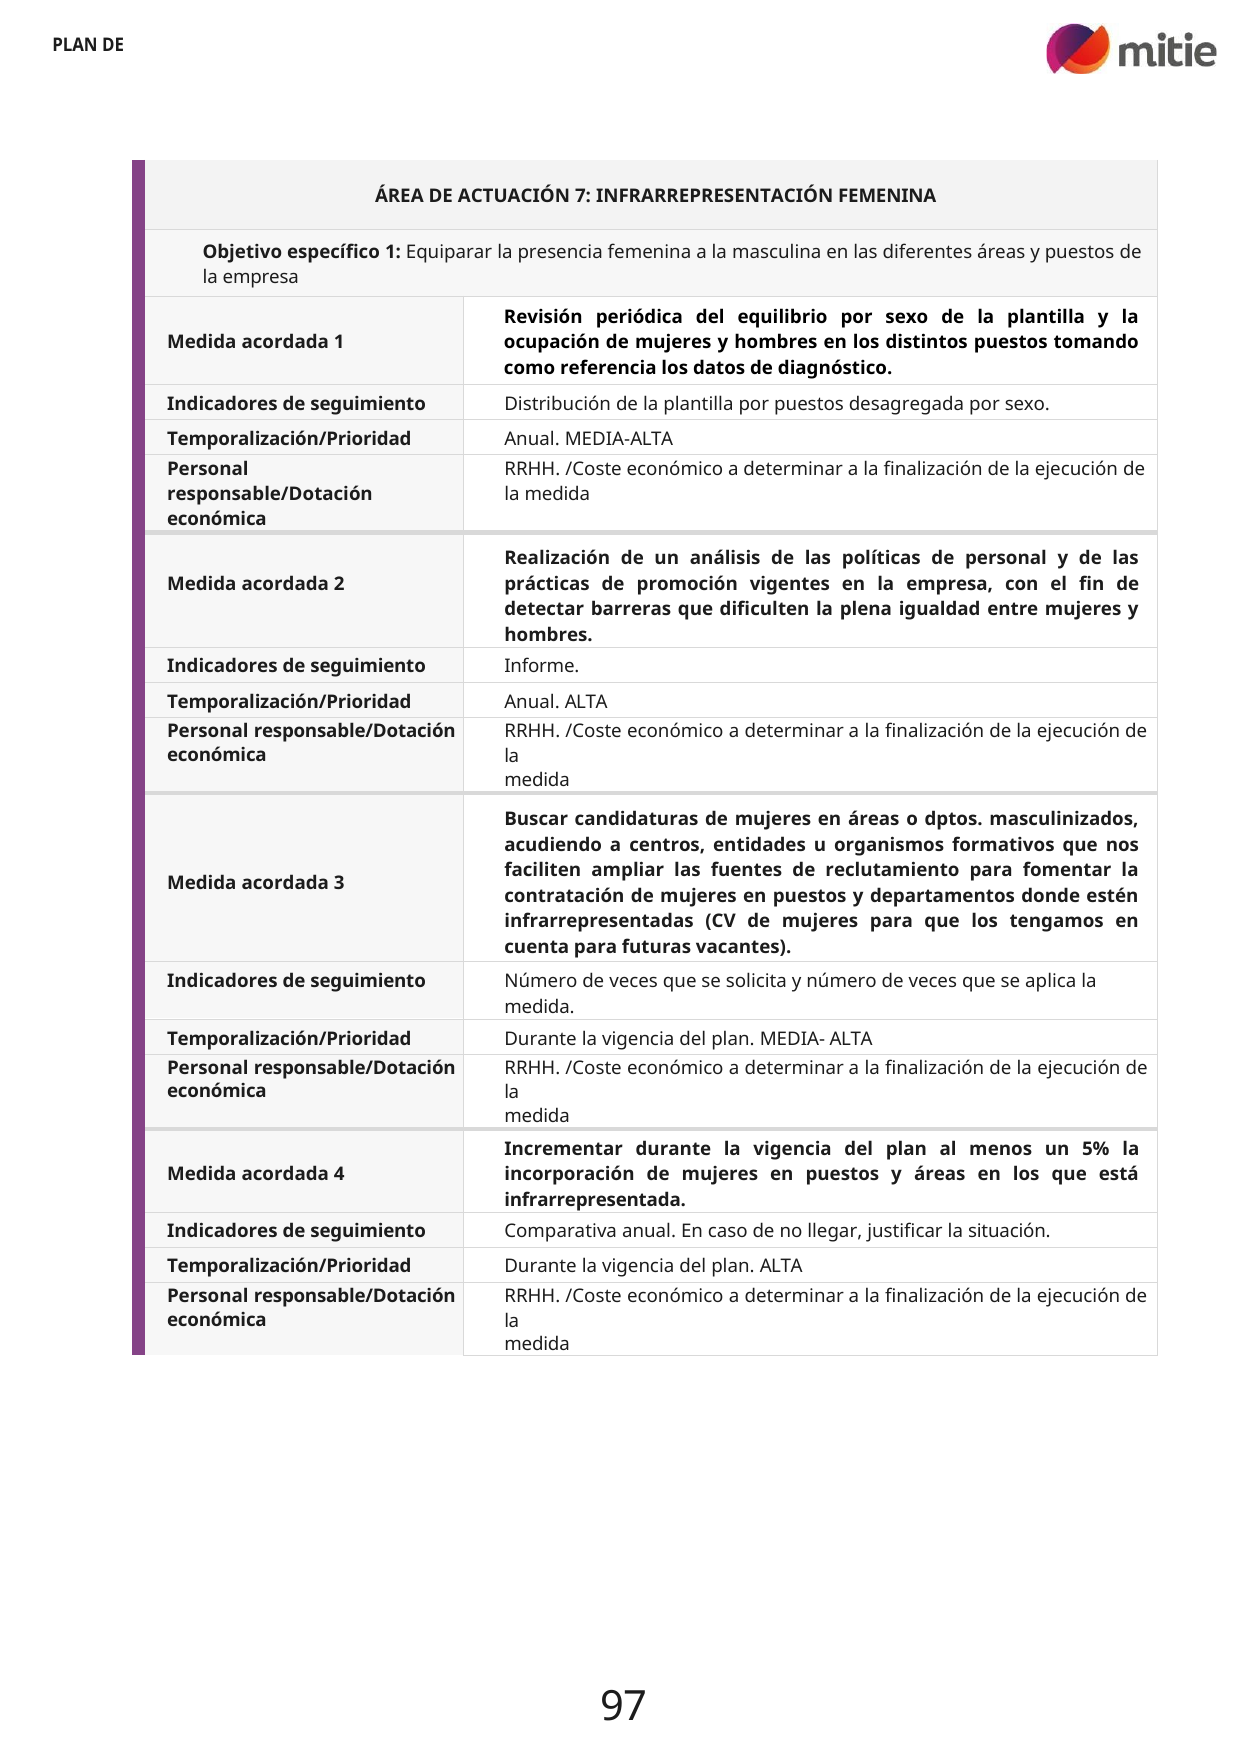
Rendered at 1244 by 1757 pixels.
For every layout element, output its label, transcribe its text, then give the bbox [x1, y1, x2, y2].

table_cell RRHH. /Coste económico a determinar a la finalización de la ejecución de la medida [464, 718, 1157, 791]
table_cell Medida acordada 2 [145, 535, 463, 647]
table_cell RRHH. /Coste económico a determinar a la finalización de la ejecución de la medida [464, 1055, 1157, 1127]
table_cell Número de veces que se solicita y número de veces que se aplica la medida. [464, 962, 1157, 1018]
table_cell Personal responsable/Dotación económica [145, 1283, 463, 1355]
table_cell RRHH. /Coste económico a determinar a la finalización de la ejecución de la medida [464, 1283, 1157, 1355]
table_cell Temporalización/Prioridad [145, 1248, 463, 1282]
table_cell Temporalización/Prioridad [145, 683, 463, 717]
table_cell Medida acordada 3 [145, 795, 463, 961]
table_cell Anual. MEDIA-ALTA [464, 420, 1157, 454]
table_cell Buscar candidaturas de mujeres en áreas o dptos. masculinizados, acudiendo a centros, entidades u organismos formativos que nos faciliten ampliar las fuentes de reclutamiento para fomentar la contratación de mujeres en puestos y departamentos donde estén infrarrepresentadas (CV de mujeres para que los tengamos en cuenta para futuras vacantes). [464, 795, 1157, 961]
table_cell Indicadores de seguimiento [145, 385, 463, 419]
table_cell Informe. [464, 648, 1157, 682]
table_cell Temporalización/Prioridad [145, 420, 463, 454]
table_cell Personal responsable/Dotación económica [145, 1055, 463, 1127]
table_cell Durante la vigencia del plan. MEDIA- ALTA [464, 1020, 1157, 1054]
table_cell Medida acordada 4 [145, 1131, 463, 1212]
table_cell RRHH. /Coste económico a determinar a la finalización de la ejecución de la medida [464, 455, 1157, 530]
table_cell Medida acordada 1 [145, 297, 463, 384]
table_cell Personal responsable/Dotación económica [145, 718, 463, 791]
table_cell Durante la vigencia del plan. ALTA [464, 1248, 1157, 1282]
table_cell Personal responsable/Dotación económica [145, 455, 463, 530]
table_cell Revisión periódica del equilibrio por sexo de la plantilla y la ocupación de mujeres y hombres en los distintos puestos tomando como referencia los datos de diagnóstico. [464, 297, 1157, 384]
table_cell Incrementar durante la vigencia del plan al menos un 5% la incorporación de mujeres en puestos y áreas en los que está infrarrepresentada. [464, 1131, 1157, 1212]
table_header ÁREA DE ACTUACIÓN 7: INFRARREPRESENTACIÓN FEMENINA [145, 160, 1157, 229]
table_cell Realización de un análisis de las políticas de personal y de las prácticas de promoción vigentes en la empresa, con el fin de detectar barreras que dificulten la plena igualdad entre mujeres y hombres. [464, 535, 1157, 647]
table_cell Objetivo específico 1: Equiparar la presencia femenina a la masculina en las diferentes áreas y puestos de la empresa [145, 230, 1157, 296]
table_cell Indicadores de seguimiento [145, 962, 463, 1018]
table_cell Distribución de la plantilla por puestos desagregada por sexo. [464, 385, 1157, 419]
table_cell Indicadores de seguimiento [145, 648, 463, 682]
table_cell Anual. ALTA [464, 683, 1157, 717]
table_cell Indicadores de seguimiento [145, 1213, 463, 1247]
table_cell Temporalización/Prioridad [145, 1020, 463, 1054]
table_cell Comparativa anual. En caso de no llegar, justificar la situación. [464, 1213, 1157, 1247]
